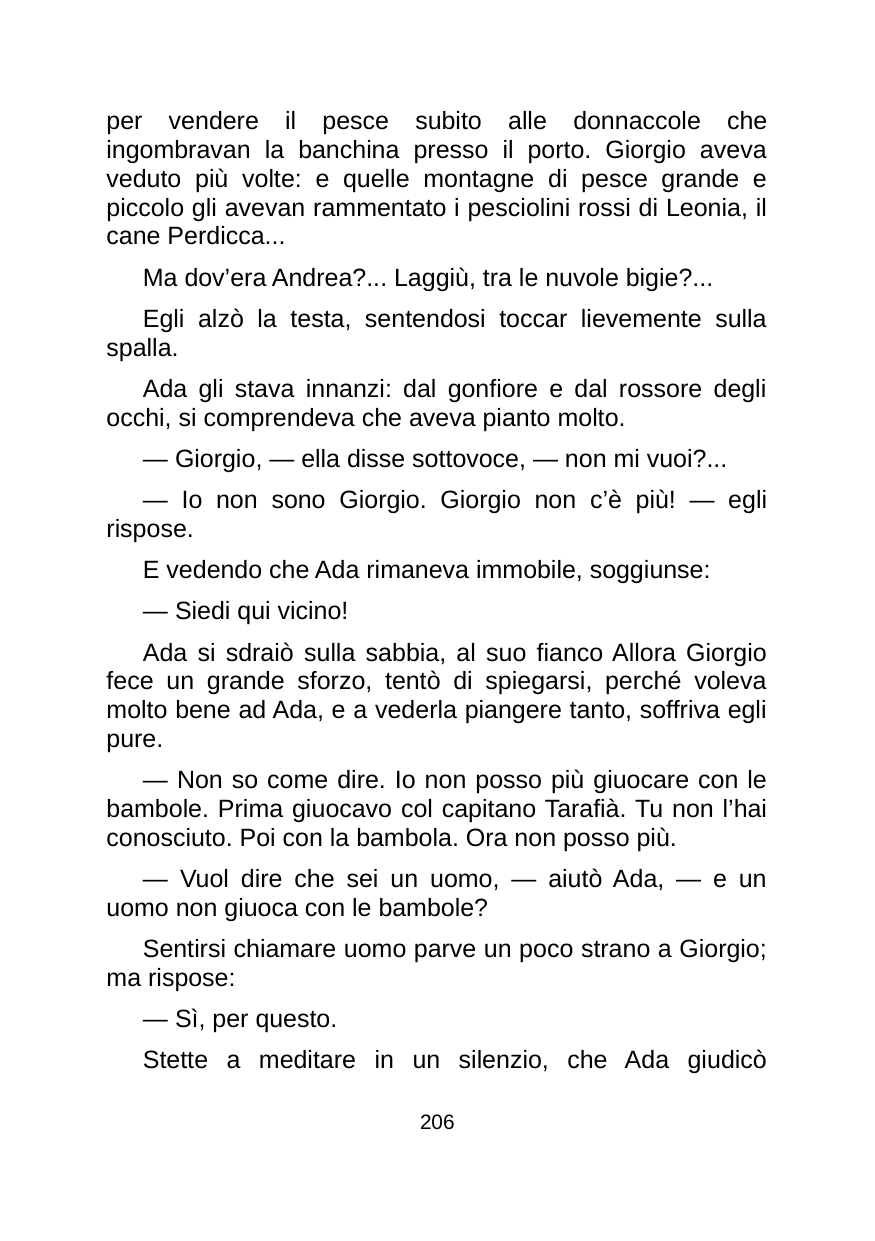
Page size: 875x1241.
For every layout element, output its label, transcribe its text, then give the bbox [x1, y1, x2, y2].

text Stette a meditare in un silenzio, che Ada giudicò [106, 1045, 768, 1074]
text — Siedi qui vicino! [106, 596, 768, 625]
text — Non so come dire. Io non posso più giuocare con le bambole. Prima giuocavo col capitano Tarafià. Tu non l’hai conosciuto. Poi con la bambola. Ora non posso più. [106, 765, 768, 851]
text — Sì, per questo. [106, 1004, 768, 1032]
text Ada si sdraiò sulla sabbia, al suo fianco Allora Giorgio fece un grande sforzo, tentò di spiegarsi, perché voleva molto bene ad Ada, e a vederla piangere tanto, soffriva egli pure. [106, 637, 768, 752]
text Ada gli stava innanzi: dal gonfiore e dal rossore degli occhi, si comprendeva che aveva pianto molto. [106, 374, 768, 431]
text — Giorgio, — ella disse sottovoce, — non mi vuoi?... [106, 444, 768, 472]
text — Vuol dire che sei un uomo, — aiutò Ada, — e un uomo non giuoca con le bambole? [106, 864, 768, 921]
text E vedendo che Ada rimaneva immobile, soggiunse: [106, 555, 768, 584]
text Sentirsi chiamare uomo parve un poco strano a Giorgio; ma rispose: [106, 934, 768, 991]
text per vendere il pesce subito alle donnaccole che ingombravan la banchina presso il porto. Giorgio aveva veduto più volte: e quelle montagne di pesce grande e piccolo gli avevan rammentato i pesciolini rossi di Leonia, il cane Perdicca... [106, 106, 768, 250]
text Egli alzò la testa, sentendosi toccar lievemente sulla spalla. [106, 304, 768, 361]
text — Io non sono Giorgio. Giorgio non c’è più! — egli rispose. [106, 485, 768, 542]
text Ma dov’era Andrea?... Laggiù, tra le nuvole bigie?... [106, 262, 768, 291]
